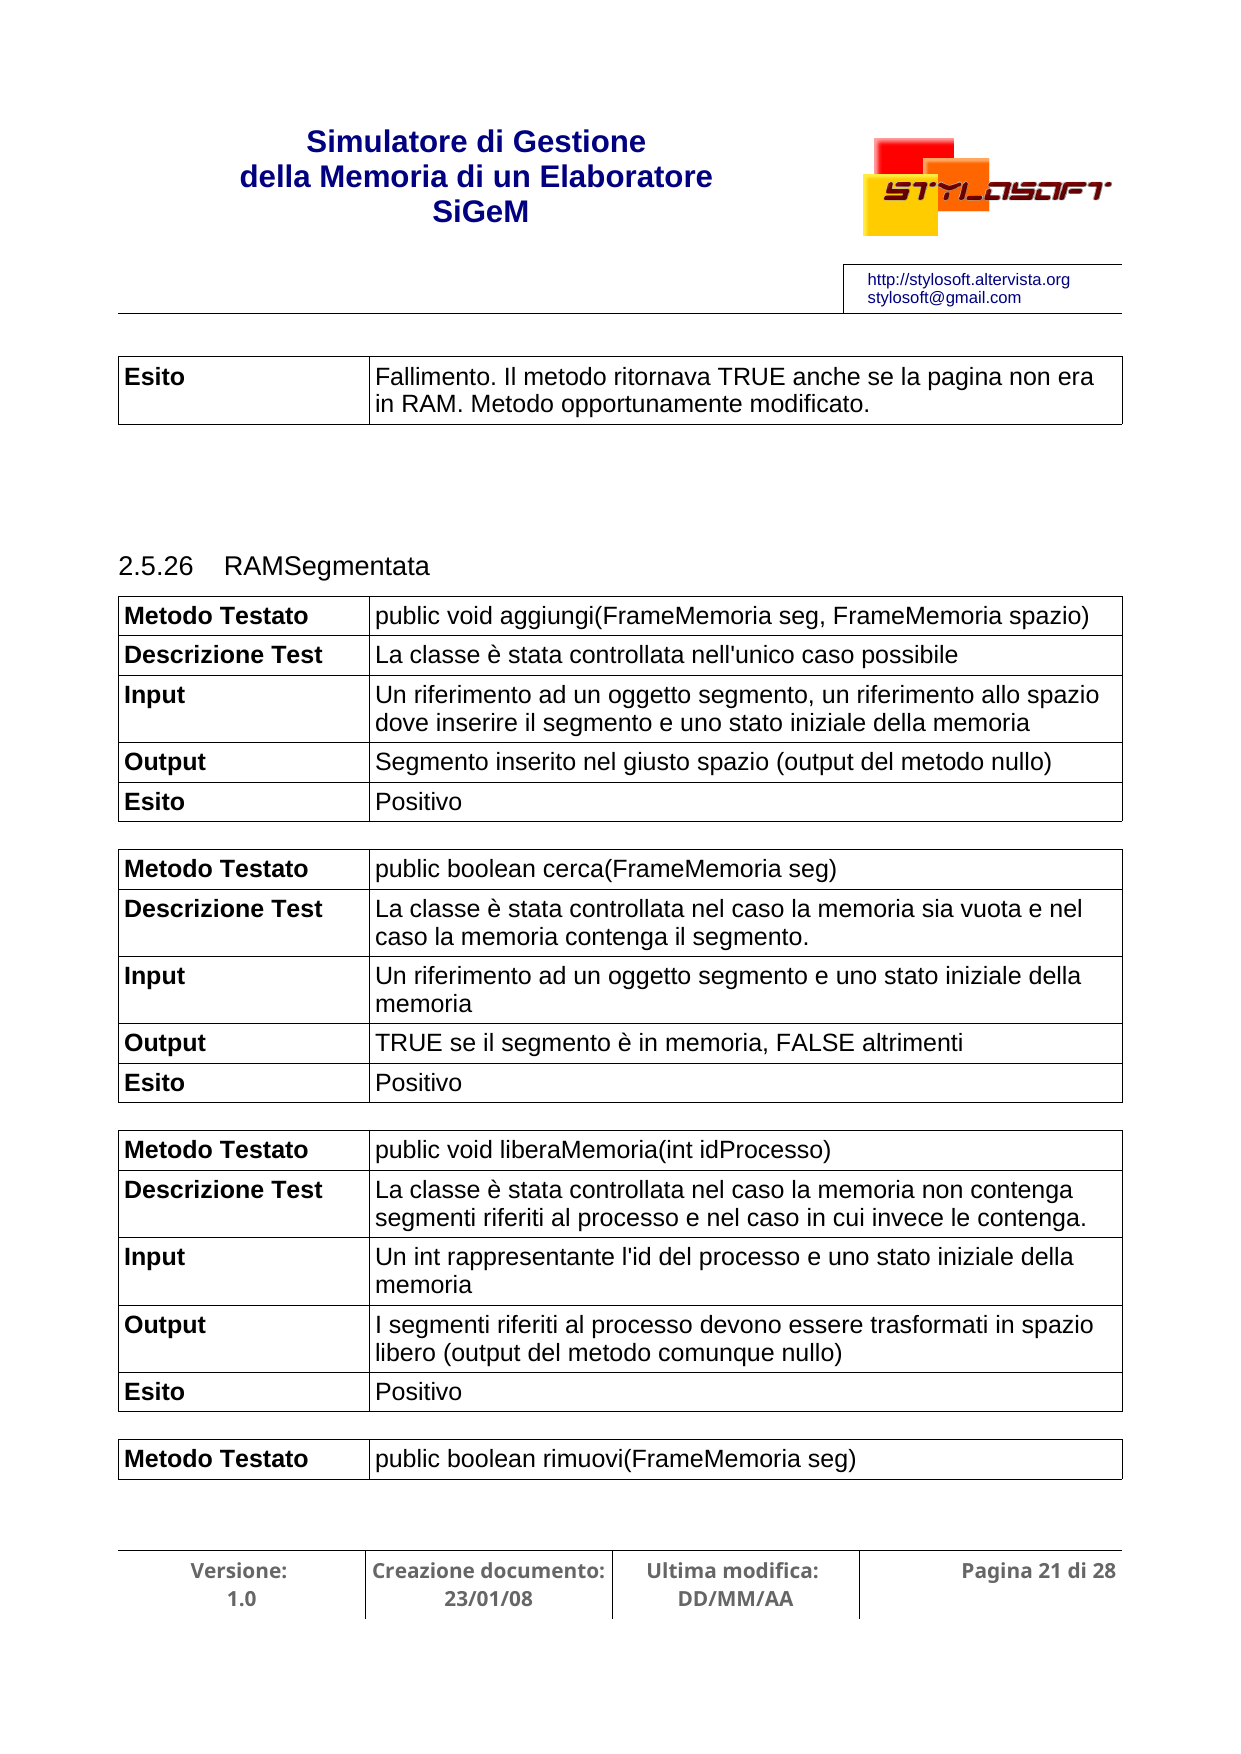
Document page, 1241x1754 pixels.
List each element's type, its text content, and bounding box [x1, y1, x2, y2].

table_cell Descrizione Test [119, 890, 369, 956]
table_cell Positivo [370, 1373, 1122, 1411]
table_cell TRUE se il segmento è in memoria, FALSE altrimenti [370, 1024, 1122, 1063]
table_cell Esito [119, 783, 369, 821]
table_cell Esito [119, 357, 369, 424]
table_header public boolean rimuovi(FrameMemoria seg) [370, 1440, 1122, 1479]
table_cell Descrizione Test [119, 636, 369, 675]
table_cell Un riferimento ad un oggetto segmento e uno stato iniziale della memoria [370, 957, 1122, 1023]
table_cell Esito [119, 1064, 369, 1102]
table_cell Positivo [370, 1064, 1122, 1102]
table_header Metodo Testato [119, 1440, 369, 1479]
subtitle RAMSegmentata [118, 551, 1122, 581]
table_cell La classe è stata controllata nell'unico caso possibile [370, 636, 1122, 675]
table_header Metodo Testato [119, 597, 369, 635]
table_cell La classe è stata controllata nel caso la memoria non contenga segmenti riferiti al processo e nel caso in cui invece le contenga. [370, 1171, 1122, 1237]
table_cell Input [119, 676, 369, 742]
table_cell Input [119, 957, 369, 1023]
table_header public boolean cerca(FrameMemoria seg) [370, 850, 1122, 888]
table_cell La classe è stata controllata nel caso la memoria sia vuota e nel caso la memoria contenga il segmento. [370, 890, 1122, 956]
table_cell Segmento inserito nel giusto spazio (output del metodo nullo) [370, 743, 1122, 782]
table_cell Esito [119, 1373, 369, 1411]
table_header Metodo Testato [119, 1131, 369, 1170]
table_header public void aggiungi(FrameMemoria seg, FrameMemoria spazio) [370, 597, 1122, 635]
table_cell Descrizione Test [119, 1171, 369, 1237]
table_cell Positivo [370, 783, 1122, 821]
picture [848, 123, 1117, 247]
table_header public void liberaMemoria(int idProcesso) [370, 1131, 1122, 1170]
table_cell Output [119, 743, 369, 782]
table_cell Output [119, 1306, 369, 1372]
table_cell Un int rappresentante l'id del processo e uno stato iniziale della memoria [370, 1238, 1122, 1304]
table_cell Fallimento. Il metodo ritornava TRUE anche se la pagina non era in RAM. Metodo opportunamente modificato. [370, 357, 1122, 424]
table_cell I segmenti riferiti al processo devono essere trasformati in spazio libero (output del metodo comunque nullo) [370, 1306, 1122, 1372]
table_cell Output [119, 1024, 369, 1063]
table_header Metodo Testato [119, 850, 369, 888]
table_cell Un riferimento ad un oggetto segmento, un riferimento allo spazio dove inserire il segmento e uno stato iniziale della memoria [370, 676, 1122, 742]
table_cell Input [119, 1238, 369, 1304]
